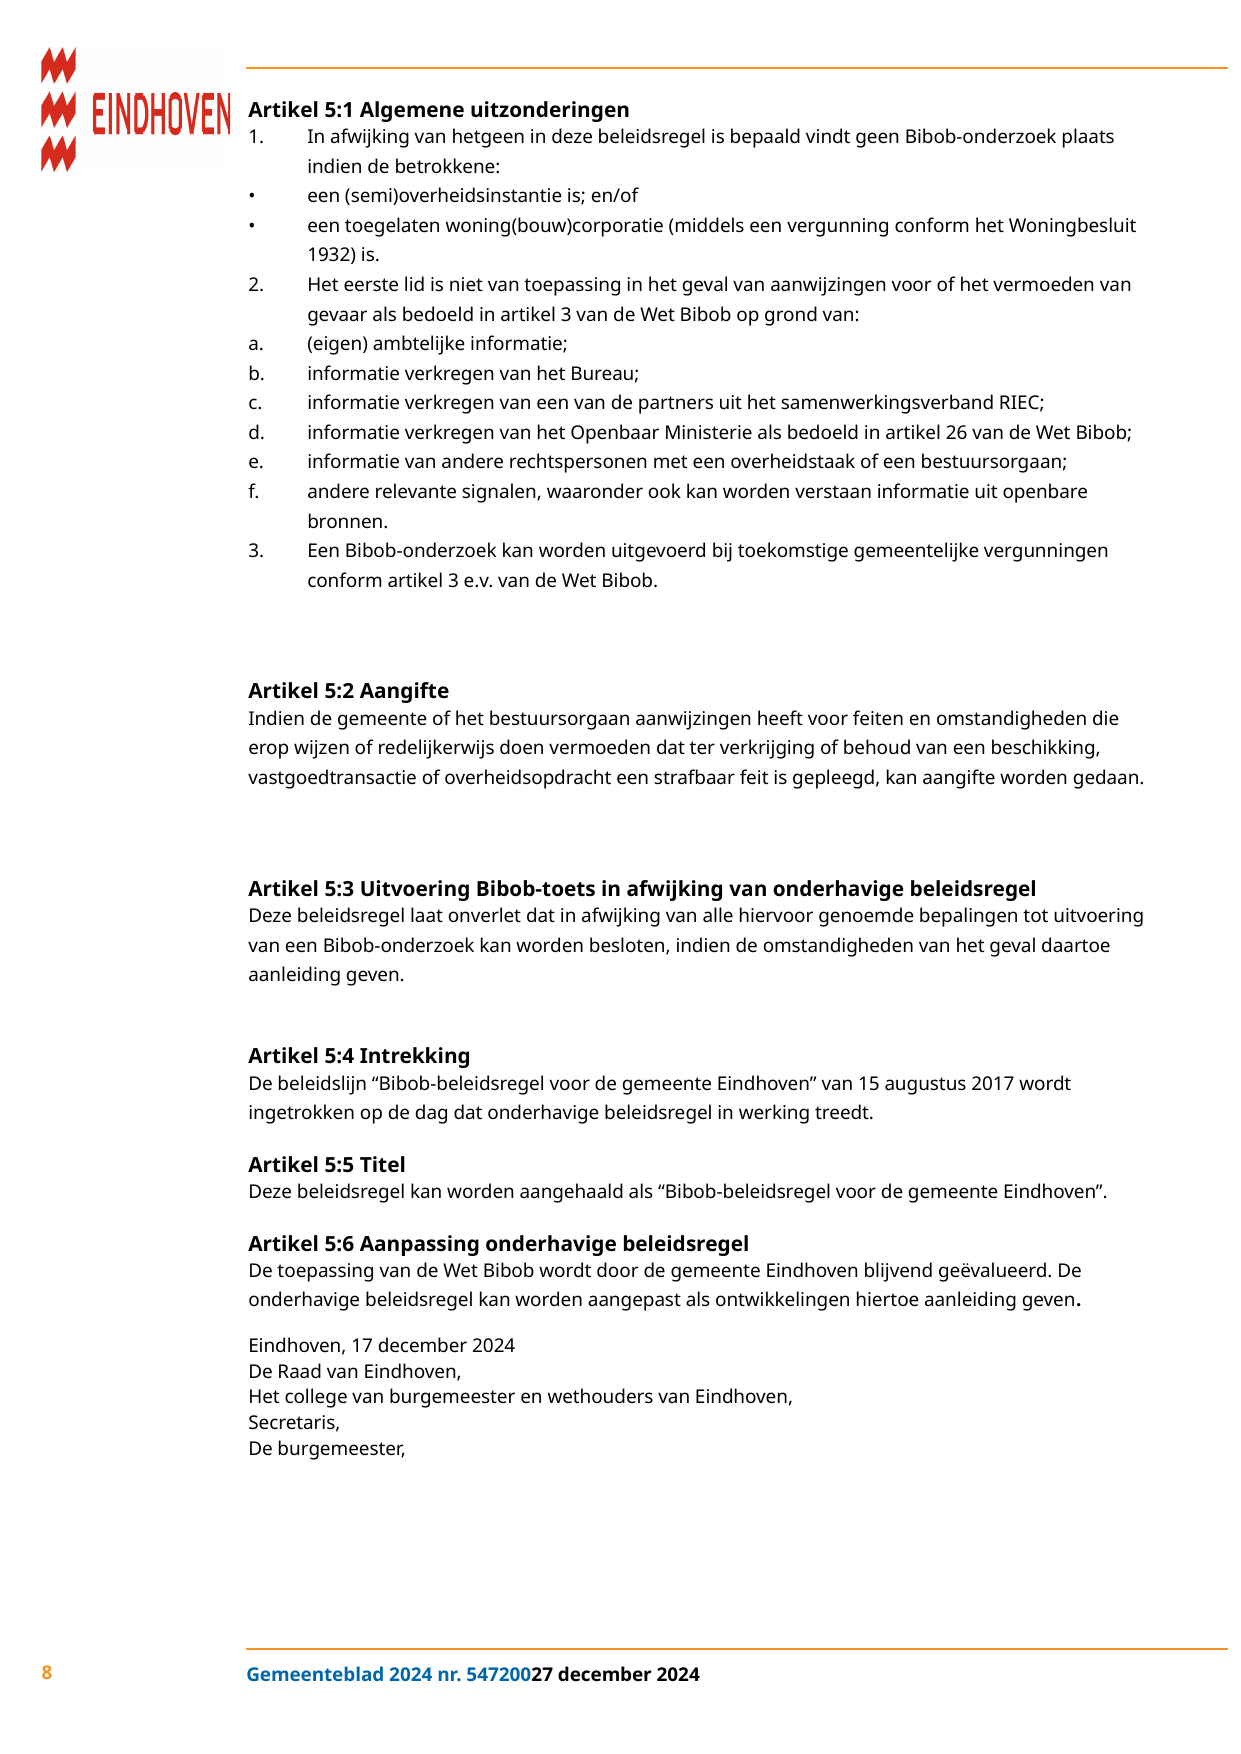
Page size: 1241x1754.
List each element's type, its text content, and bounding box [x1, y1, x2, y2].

list (eigen) ambtelijke informatie; [248, 330, 1152, 356]
text Artikel 5:1 Algemene uitzonderingen [248, 95, 1152, 123]
text Artikel 5:4 Intrekking [248, 1041, 1152, 1070]
list Een Bibob-onderzoek kan worden uitgevoerd bij toekomstige gemeentelijke vergunningen conform artikel 3 e.v. van de Wet Bibob. [248, 537, 1152, 593]
text Deze beleidsregel laat onverlet dat in afwijking van alle hiervoor genoemde bepalingen tot uitvoering van een Bibob-onderzoek kan worden besloten, indien de omstandigheden van het geval daartoe aanleiding geven. [248, 902, 1152, 987]
text De Raad van Eindhoven, [248, 1358, 1152, 1384]
text Secretaris, [248, 1409, 1152, 1435]
list informatie verkregen van het Openbaar Ministerie als bedoeld in artikel 26 van de Wet Bibob; [248, 419, 1152, 445]
text Artikel 5:5 Titel [248, 1150, 1152, 1178]
list Het eerste lid is niet van toepassing in het geval van aanwijzingen voor of het vermoeden van gevaar als bedoeld in artikel 3 van de Wet Bibob op grond van: [248, 271, 1152, 326]
text Het college van burgemeester en wethouders van Eindhoven, [248, 1384, 1152, 1409]
text Indien de gemeente of het bestuursorgaan aanwijzingen heeft voor feiten en omstandigheden die erop wijzen of redelijkerwijs doen vermoeden dat ter verkrijging of behoud van een beschikking, vastgoedtransactie of overheidsopdracht een strafbaar feit is gepleegd, kan aangifte worden gedaan. [248, 705, 1152, 790]
text Artikel 5:3 Uitvoering Bibob-toets in afwijking van onderhavige beleidsregel [248, 874, 1152, 902]
text De toepassing van de Wet Bibob wordt door de gemeente Eindhoven blijvend geëvalueerd. De onderhavige beleidsregel kan worden aangepast als ontwikkelingen hiertoe aanleiding geven. [248, 1257, 1152, 1312]
text Eindhoven, 17 december 2024 [248, 1332, 1152, 1358]
list informatie verkregen van het Bureau; [248, 360, 1152, 386]
list andere relevante signalen, waaronder ook kan worden verstaan informatie uit openbare bronnen. [248, 478, 1152, 533]
text Artikel 5:6 Aanpassing onderhavige beleidsregel [248, 1229, 1152, 1257]
picture [41, 47, 231, 172]
list een (semi)overheidsinstantie is; en/of [248, 182, 1152, 208]
list informatie verkregen van een van de partners uit het samenwerkingsverband RIEC; [248, 389, 1152, 415]
text De beleidslijn “Bibob-beleidsregel voor de gemeente Eindhoven” van 15 augustus 2017 wordt ingetrokken op de dag dat onderhavige beleidsregel in werking treedt. [248, 1070, 1152, 1125]
text De burgemeester, [248, 1435, 1152, 1461]
list informatie van andere rechtspersonen met een overheidstaak of een bestuursorgaan; [248, 449, 1152, 474]
text Deze beleidsregel kan worden aangehaald als “Bibob-beleidsregel voor de gemeente Eindhoven’’. [248, 1178, 1152, 1204]
list In afwijking van hetgeen in deze beleidsregel is bepaald vindt geen Bibob-onderzoek plaats indien de betrokkene: [248, 123, 1152, 178]
list een toegelaten woning(bouw)corporatie (middels een vergunning conform het Woningbesluit 1932) is. [248, 212, 1152, 267]
text Artikel 5:2 Aangifte [248, 677, 1152, 705]
